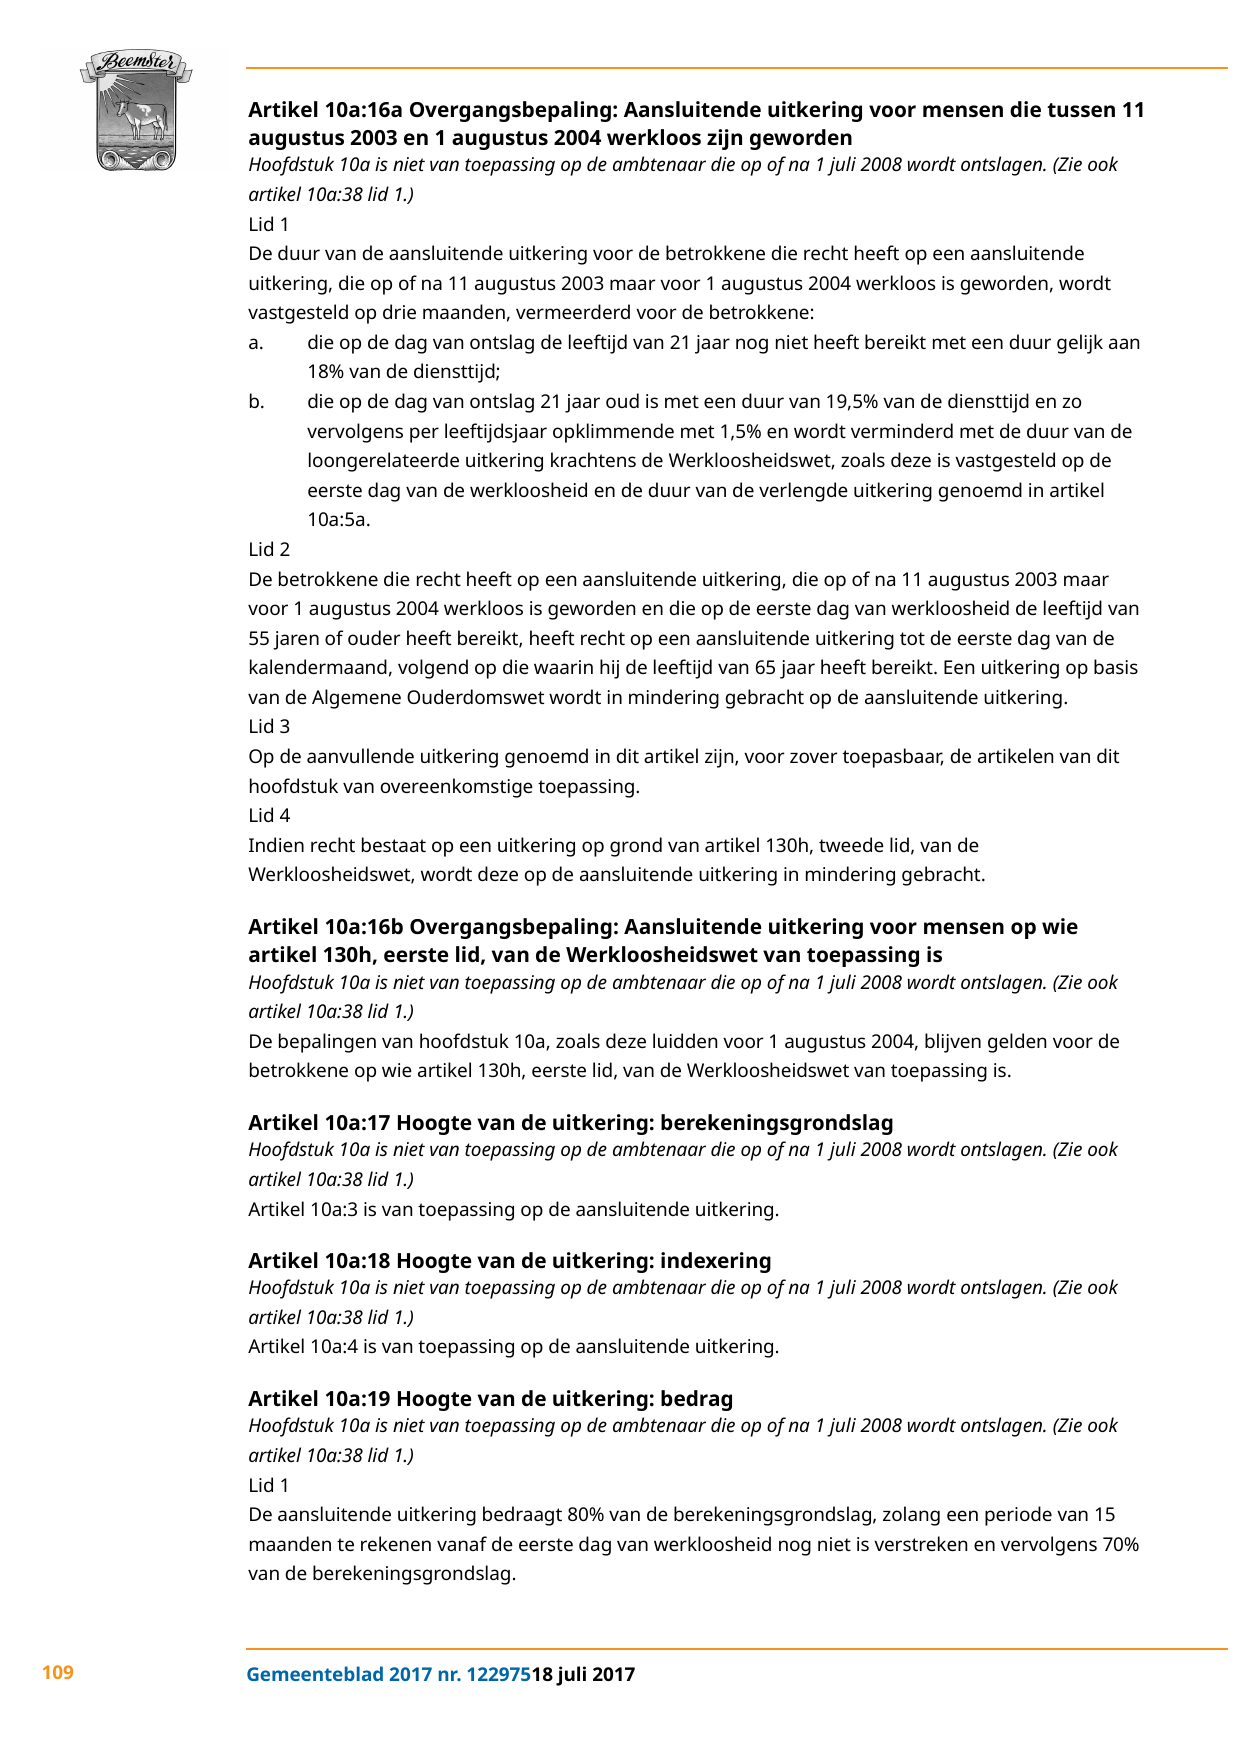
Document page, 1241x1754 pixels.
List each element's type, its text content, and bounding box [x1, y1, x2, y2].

text Lid 2 [248, 536, 1152, 562]
text Lid 3 [248, 714, 1152, 739]
text Op de aanvullende uitkering genoemd in dit artikel zijn, voor zover toepasbaar, de artikelen van dit hoofdstuk van overeenkomstige toepassing. [248, 743, 1152, 799]
text Hoofdstuk 10a is niet van toepassing op de ambtenaar die op of na 1 juli 2008 wordt ontslagen. (Zie ook artikel 10a:38 lid 1.) [248, 969, 1152, 1024]
text Lid 4 [248, 802, 1152, 828]
text Artikel 10a:17 Hoogte van de uitkering: berekeningsgrondslag [248, 1108, 1152, 1137]
list die op de dag van ontslag 21 jaar oud is met een duur van 19,5% van de diensttijd en zo vervolgens per leeftijdsjaar opklimmende met 1,5% en wordt verminderd met de duur van de loongerelateerde uitkering krachtens de Werkloosheidswet, zoals deze is vastgesteld op de eerste dag van de werkloosheid en de duur van de verlengde uitkering genoemd in artikel 10a:5a. [248, 388, 1152, 532]
text De duur van de aansluitende uitkering voor de betrokkene die recht heeft op een aansluitende uitkering, die op of na 11 augustus 2003 maar voor 1 augustus 2004 werkloos is geworden, wordt vastgesteld op drie maanden, vermeerderd voor de betrokkene: [248, 240, 1152, 325]
text Indien recht bestaat op een uitkering op grond van artikel 130h, tweede lid, van de Werkloosheidswet, wordt deze op de aansluitende uitkering in mindering gebracht. [248, 832, 1152, 887]
text Hoofdstuk 10a is niet van toepassing op de ambtenaar die op of na 1 juli 2008 wordt ontslagen. (Zie ook artikel 10a:38 lid 1.) [248, 1413, 1152, 1468]
text Lid 1 [248, 211, 1152, 237]
text Artikel 10a:16b Overgangsbepaling: Aansluitende uitkering voor mensen op wie artikel 130h, eerste lid, van de Werkloosheidswet van toepassing is [248, 912, 1152, 969]
text De bepalingen van hoofdstuk 10a, zoals deze luidden voor 1 augustus 2004, blijven gelden voor de betrokkene op wie artikel 130h, eerste lid, van de Werkloosheidswet van toepassing is. [248, 1028, 1152, 1083]
text De betrokkene die recht heeft op een aansluitende uitkering, die op of na 11 augustus 2003 maar voor 1 augustus 2004 werkloos is geworden en die op de eerste dag van werkloosheid de leeftijd van 55 jaren of ouder heeft bereikt, heeft recht op een aansluitende uitkering tot de eerste dag van de kalendermaand, volgend op die waarin hij de leeftijd van 65 jaar heeft bereikt. Een uitkering op basis van de Algemene Ouderdomswet wordt in mindering gebracht op de aansluitende uitkering. [248, 566, 1152, 710]
text Artikel 10a:16a Overgangsbepaling: Aansluitende uitkering voor mensen die tussen 11 augustus 2003 en 1 augustus 2004 werkloos zijn geworden [248, 95, 1152, 152]
text Artikel 10a:18 Hoogte van de uitkering: indexering [248, 1246, 1152, 1274]
text Artikel 10a:4 is van toepassing op de aansluitende uitkering. [248, 1334, 1152, 1359]
text Artikel 10a:3 is van toepassing op de aansluitende uitkering. [248, 1196, 1152, 1221]
picture [41, 47, 231, 172]
text Lid 1 [248, 1472, 1152, 1497]
list die op de dag van ontslag de leeftijd van 21 jaar nog niet heeft bereikt met een duur gelijk aan 18% van de diensttijd; [248, 329, 1152, 384]
text De aansluitende uitkering bedraagt 80% van de berekeningsgrondslag, zolang een periode van 15 maanden te rekenen vanaf de eerste dag van werkloosheid nog niet is verstreken en vervolgens 70% van de berekeningsgrondslag. [248, 1501, 1152, 1586]
text Hoofdstuk 10a is niet van toepassing op de ambtenaar die op of na 1 juli 2008 wordt ontslagen. (Zie ook artikel 10a:38 lid 1.) [248, 152, 1152, 207]
text Hoofdstuk 10a is niet van toepassing op de ambtenaar die op of na 1 juli 2008 wordt ontslagen. (Zie ook artikel 10a:38 lid 1.) [248, 1274, 1152, 1330]
text Hoofdstuk 10a is niet van toepassing op de ambtenaar die op of na 1 juli 2008 wordt ontslagen. (Zie ook artikel 10a:38 lid 1.) [248, 1137, 1152, 1192]
text Artikel 10a:19 Hoogte van de uitkering: bedrag [248, 1384, 1152, 1413]
